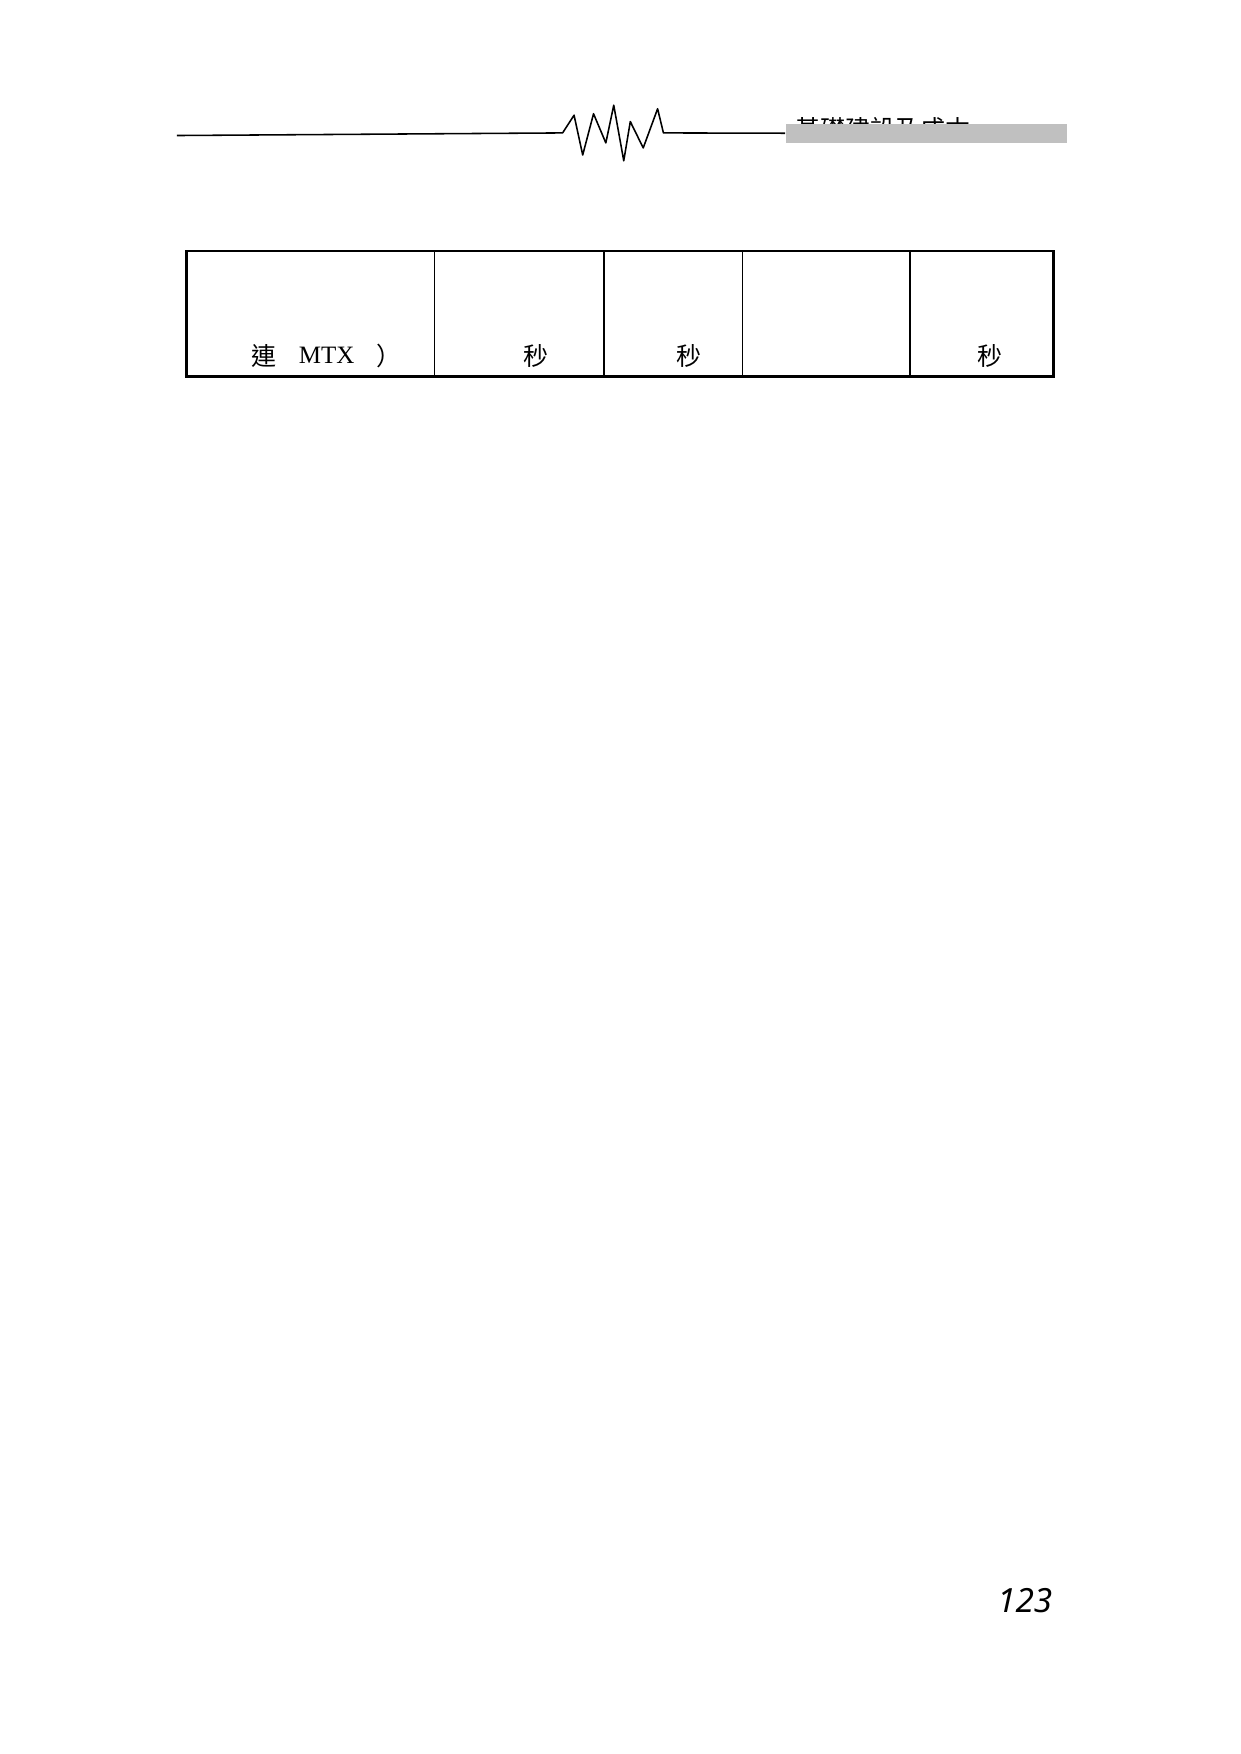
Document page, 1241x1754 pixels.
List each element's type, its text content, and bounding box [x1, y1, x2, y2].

table_cell 秒 [435, 252, 603, 375]
table_cell 連MTX） [188, 252, 434, 375]
table_cell 秒 [605, 252, 742, 375]
table_cell 秒 [911, 252, 1052, 375]
table_cell [743, 252, 909, 375]
